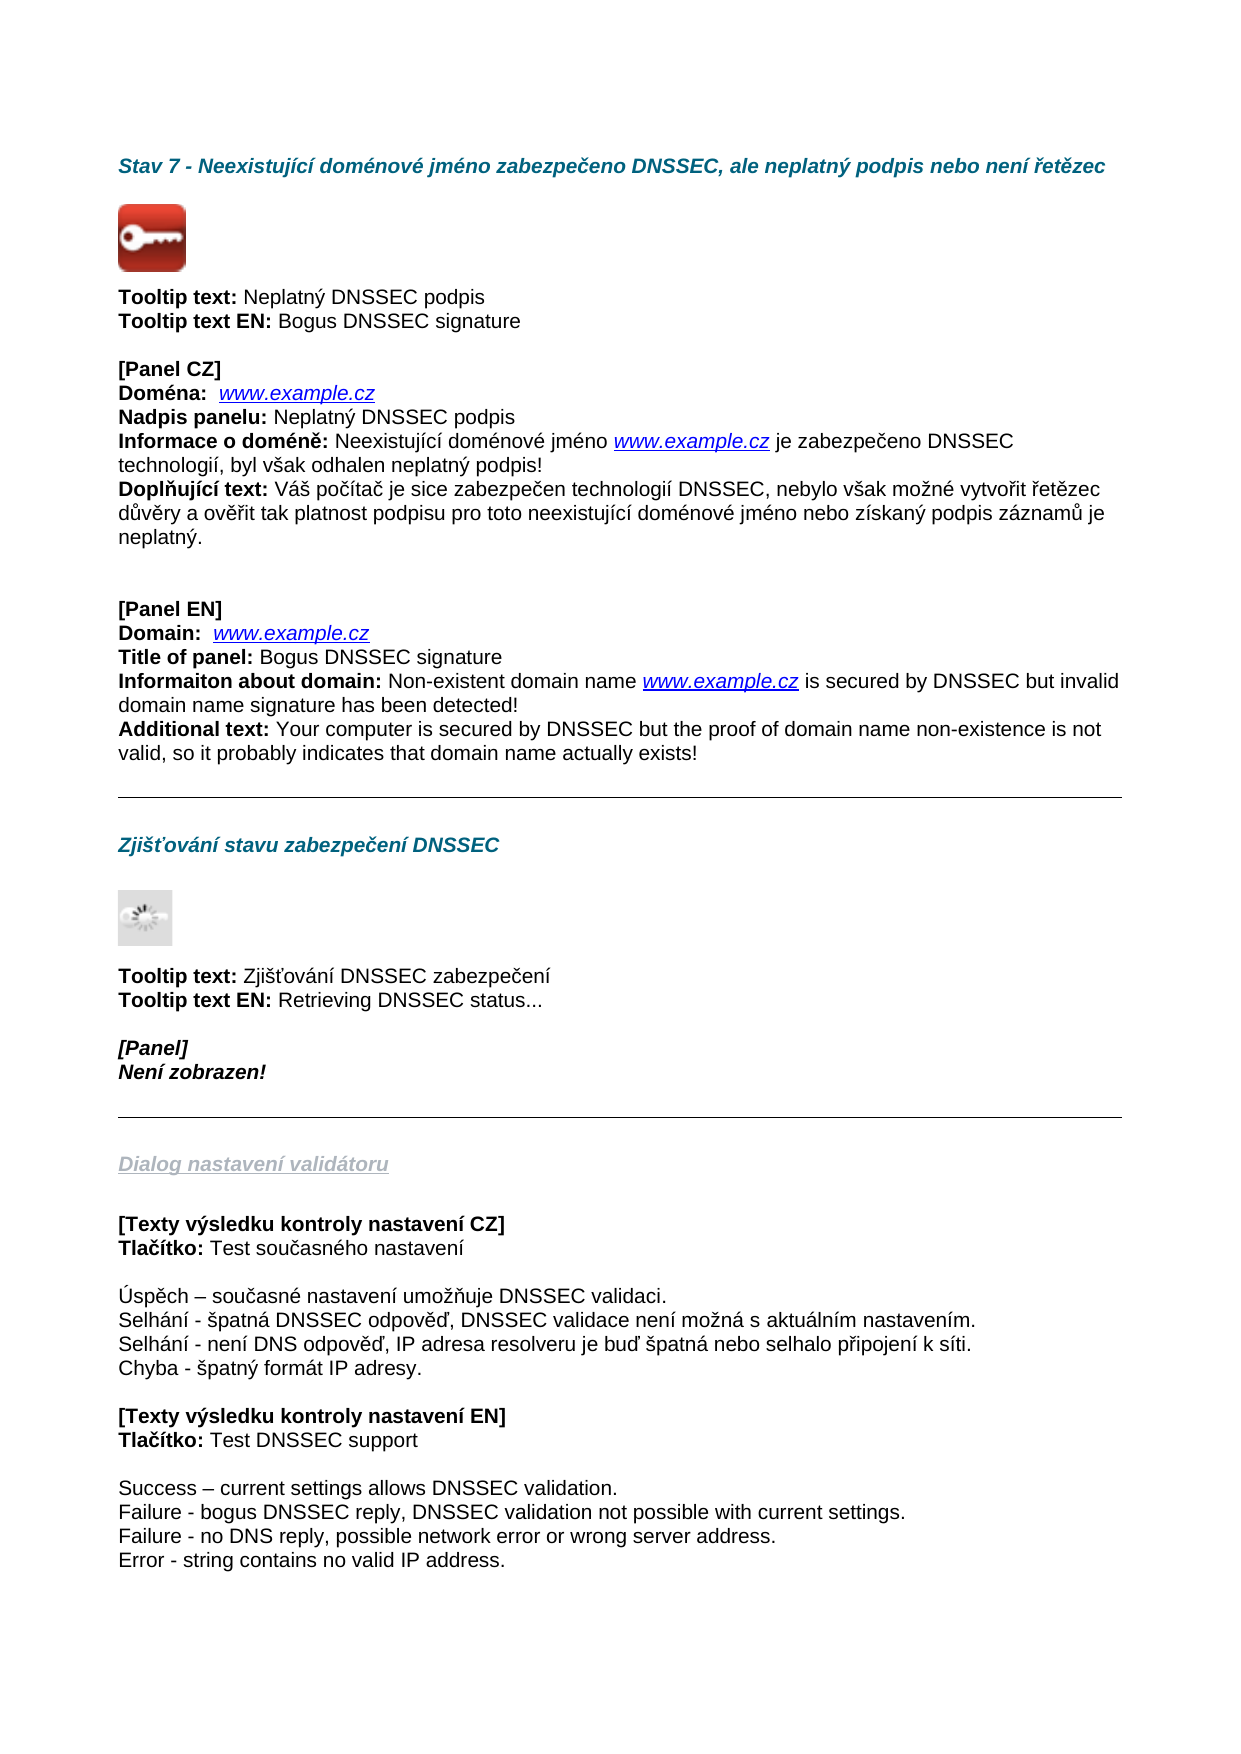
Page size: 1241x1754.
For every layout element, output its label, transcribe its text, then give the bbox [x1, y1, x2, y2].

text Informace o doméně: Neexistující doménové jméno www.example.cz je zabezpečeno DNSSEC technologií, byl však odhalen neplatný podpis! [118, 429, 1122, 477]
text Title of panel: Bogus DNSSEC signature [118, 644, 1122, 668]
text Tooltip text EN: Bogus DNSSEC signature [118, 309, 1122, 333]
text Tlačítko: Test DNSSEC support [118, 1428, 1122, 1452]
text Stav 7 - Neexistující doménové jméno zabezpečeno DNSSEC, ale neplatný podpis nebo není řetězec [118, 154, 1122, 178]
text Tooltip text EN: Retrieving DNSSEC status... [118, 988, 1122, 1012]
text Úspěch – současné nastavení umožňuje DNSSEC validaci. [118, 1284, 1122, 1308]
text Additional text: Your computer is secured by DNSSEC but the proof of domain name non-existence is not valid, so it probably indicates that domain name actually exists! [118, 716, 1122, 764]
text [Panel] [118, 1036, 1122, 1060]
text [Panel CZ] [118, 357, 1122, 381]
text Tooltip text: Neplatný DNSSEC podpis [118, 285, 1122, 309]
text Selhání - špatná DNSSEC odpověď, DNSSEC validace není možná s aktuálním nastavením. [118, 1308, 1122, 1332]
text Failure - bogus DNSSEC reply, DNSSEC validation not possible with current settings. [118, 1500, 1122, 1524]
picture [118, 204, 186, 272]
text Tooltip text: Zjišťování DNSSEC zabezpečení [118, 964, 1122, 988]
picture [117, 890, 173, 946]
text [Panel EN] [118, 597, 1122, 621]
text Selhání - není DNS odpověď, IP adresa resolveru je buď špatná nebo selhalo připojení k síti. [118, 1332, 1122, 1356]
text Tlačítko: Test současného nastavení [118, 1236, 1122, 1260]
text Nadpis panelu: Neplatný DNSSEC podpis [118, 405, 1122, 429]
text Dialog nastavení validátoru [118, 1152, 1122, 1176]
text Doména: www.example.cz [118, 381, 1122, 405]
text Success – current settings allows DNSSEC validation. [118, 1476, 1122, 1500]
text [Texty výsledku kontroly nastavení CZ] [118, 1212, 1122, 1236]
text Zjišťování stavu zabezpečení DNSSEC [118, 833, 1122, 857]
text Není zobrazen! [118, 1060, 1122, 1084]
text Informaiton about domain: Non-existent domain name www.example.cz is secured by DNSSEC but invalid domain name signature has been detected! [118, 668, 1122, 716]
text Domain: www.example.cz [118, 621, 1122, 644]
text [Texty výsledku kontroly nastavení EN] [118, 1404, 1122, 1428]
text Chyba - špatný formát IP adresy. [118, 1356, 1122, 1380]
text Doplňující text: Váš počítač je sice zabezpečen technologií DNSSEC, nebylo však možné vytvořit řetězec důvěry a ověřit tak platnost podpisu pro toto neexistující doménové jméno nebo získaný podpis záznamů je neplatný. [118, 477, 1122, 549]
text Error - string contains no valid IP address. [118, 1548, 1122, 1572]
text Failure - no DNS reply, possible network error or wrong server address. [118, 1524, 1122, 1548]
